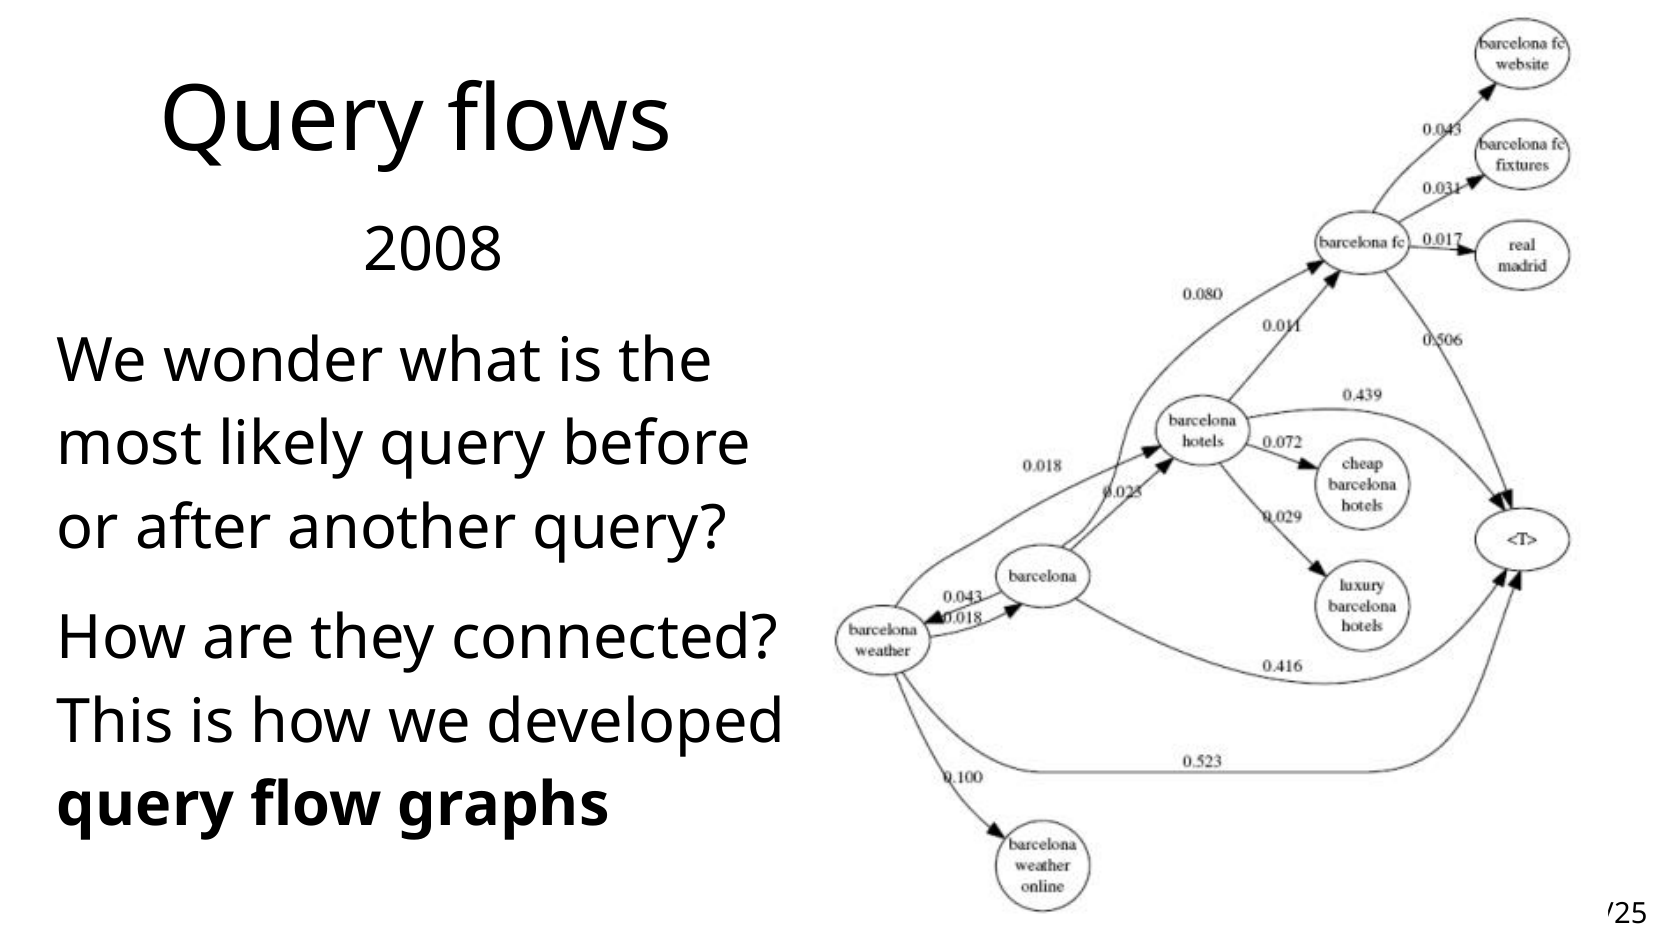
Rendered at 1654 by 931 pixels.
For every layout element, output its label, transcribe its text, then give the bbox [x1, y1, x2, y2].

title Query flows [82, 37, 751, 193]
picture [810, 11, 1609, 929]
list 2008 We wonder what is the most likely query before or after another query? How are they connected? This is how we developed query flow graphs [56, 205, 811, 856]
text_box [435, 15, 1096, 406]
